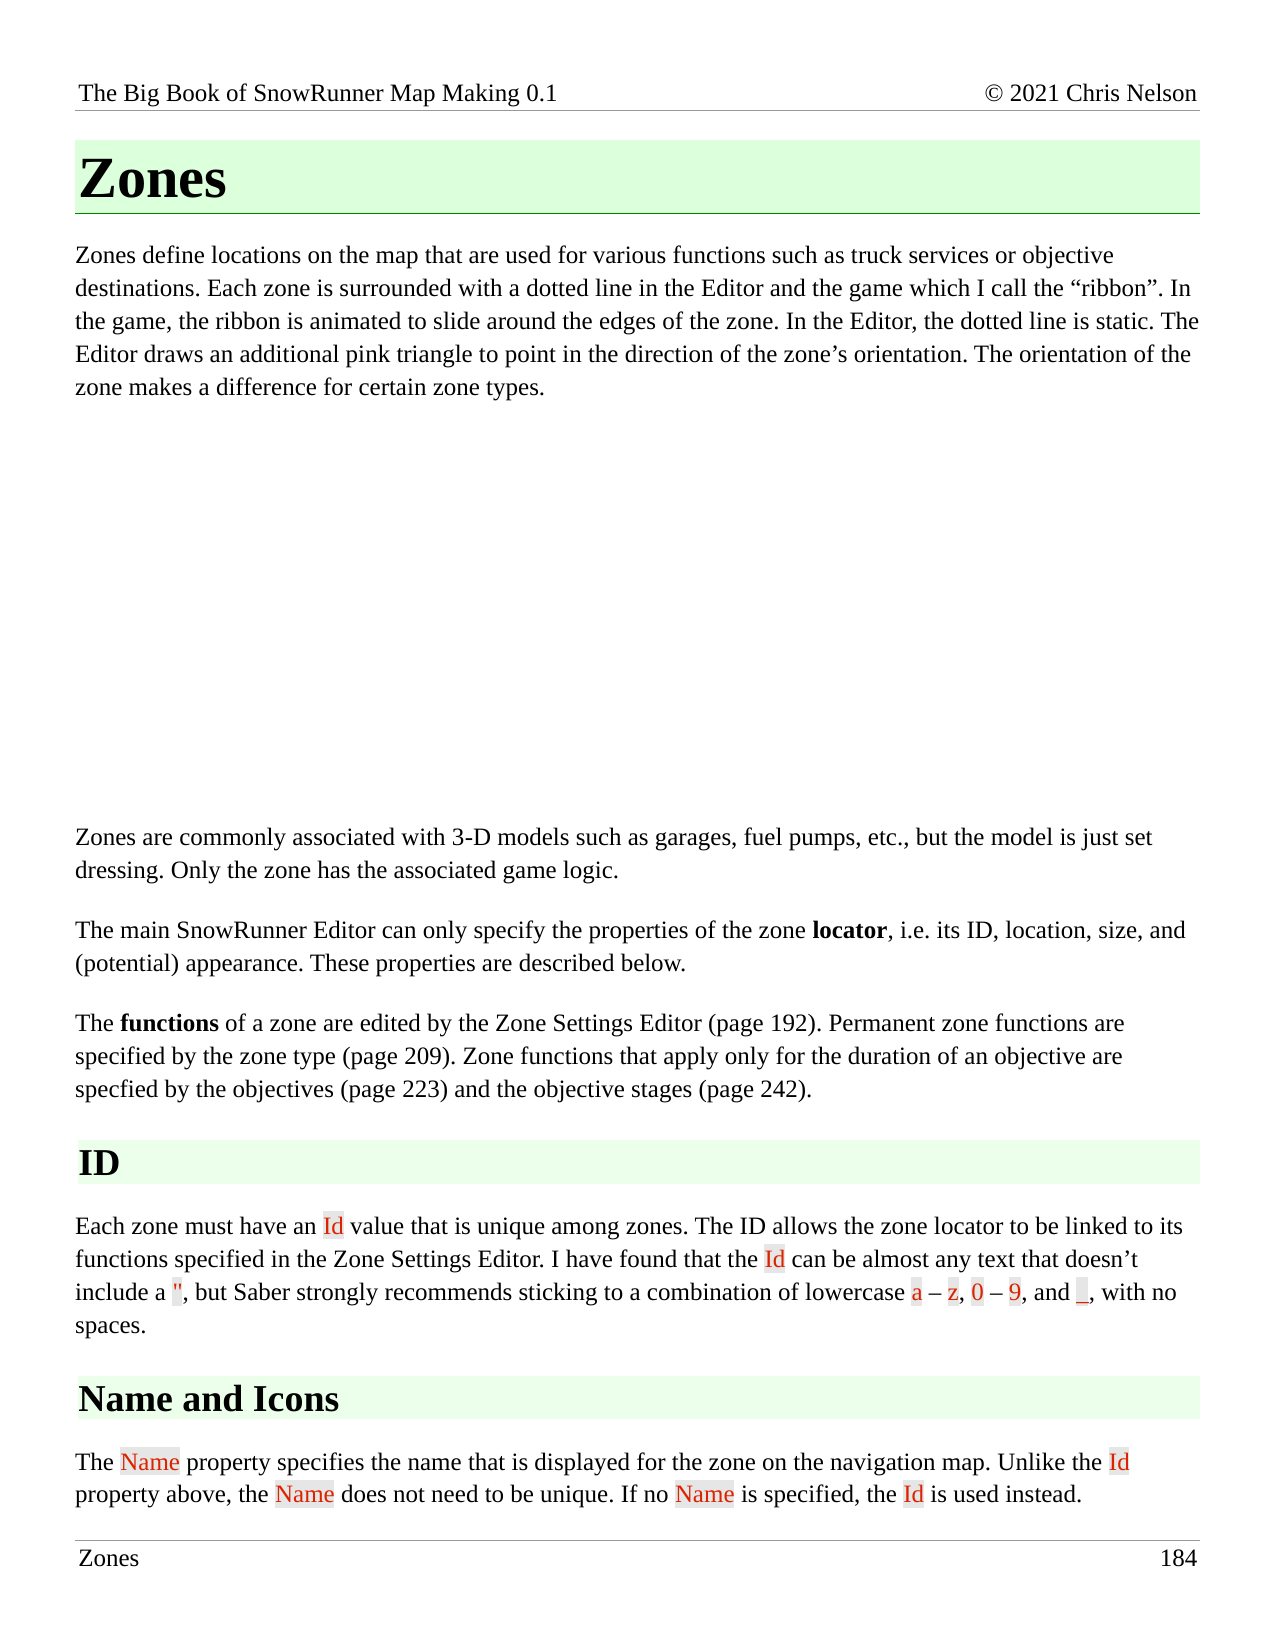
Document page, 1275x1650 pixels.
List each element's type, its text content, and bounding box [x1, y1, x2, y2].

text Zones define locations on the map that are used for various functions such as truck services or objective destinations. Each zone is surrounded with a dotted line in the Editor and the game which I call the “ribbon”. In the game, the ribbon is animated to slide around the edges of the zone. In the Editor, the dotted line is static. The Editor draws an additional pink triangle to point in the direction of the zone’s orientation. The orientation of the zone makes a difference for certain zone types. [75, 240, 1200, 401]
text Zones are commonly associated with 3‑D models such as garages, fuel pumps, etc., but the model is just set dressing. Only the zone has the associated game logic. [75, 822, 1200, 884]
subtitle Name and Icons [78, 1376, 1200, 1419]
text The main SnowRunner Editor can only specify the properties of the zone locator, i.e. its ID, location, size, and (potential) appearance. These properties are described below. [75, 915, 1200, 977]
text The Name property specifies the name that is displayed for the zone on the navigation map. Unlike the Id property above, the Name does not need to be unique. If no Name is specified, the Id is used instead. [75, 1447, 1200, 1508]
subtitle Zones [75, 140, 1200, 213]
subtitle ID [78, 1140, 1200, 1184]
text Each zone must have an Id value that is unique among zones. The ID allows the zone locator to be linked to its functions specified in the Zone Settings Editor. I have found that the Id can be almost any text that doesn’t include a ", but Saber strongly recommends sticking to a combination of lowercase a – z, 0 – 9, and _, with no spaces. [75, 1211, 1200, 1339]
text The functions of a zone are edited by the Zone Settings Editor (page 192). Permanent zone functions are specified by the zone type (page 209). Zone functions that apply only for the duration of an objective are specfied by the objectives (page 223) and the objective stages (page 242). [75, 1008, 1200, 1103]
